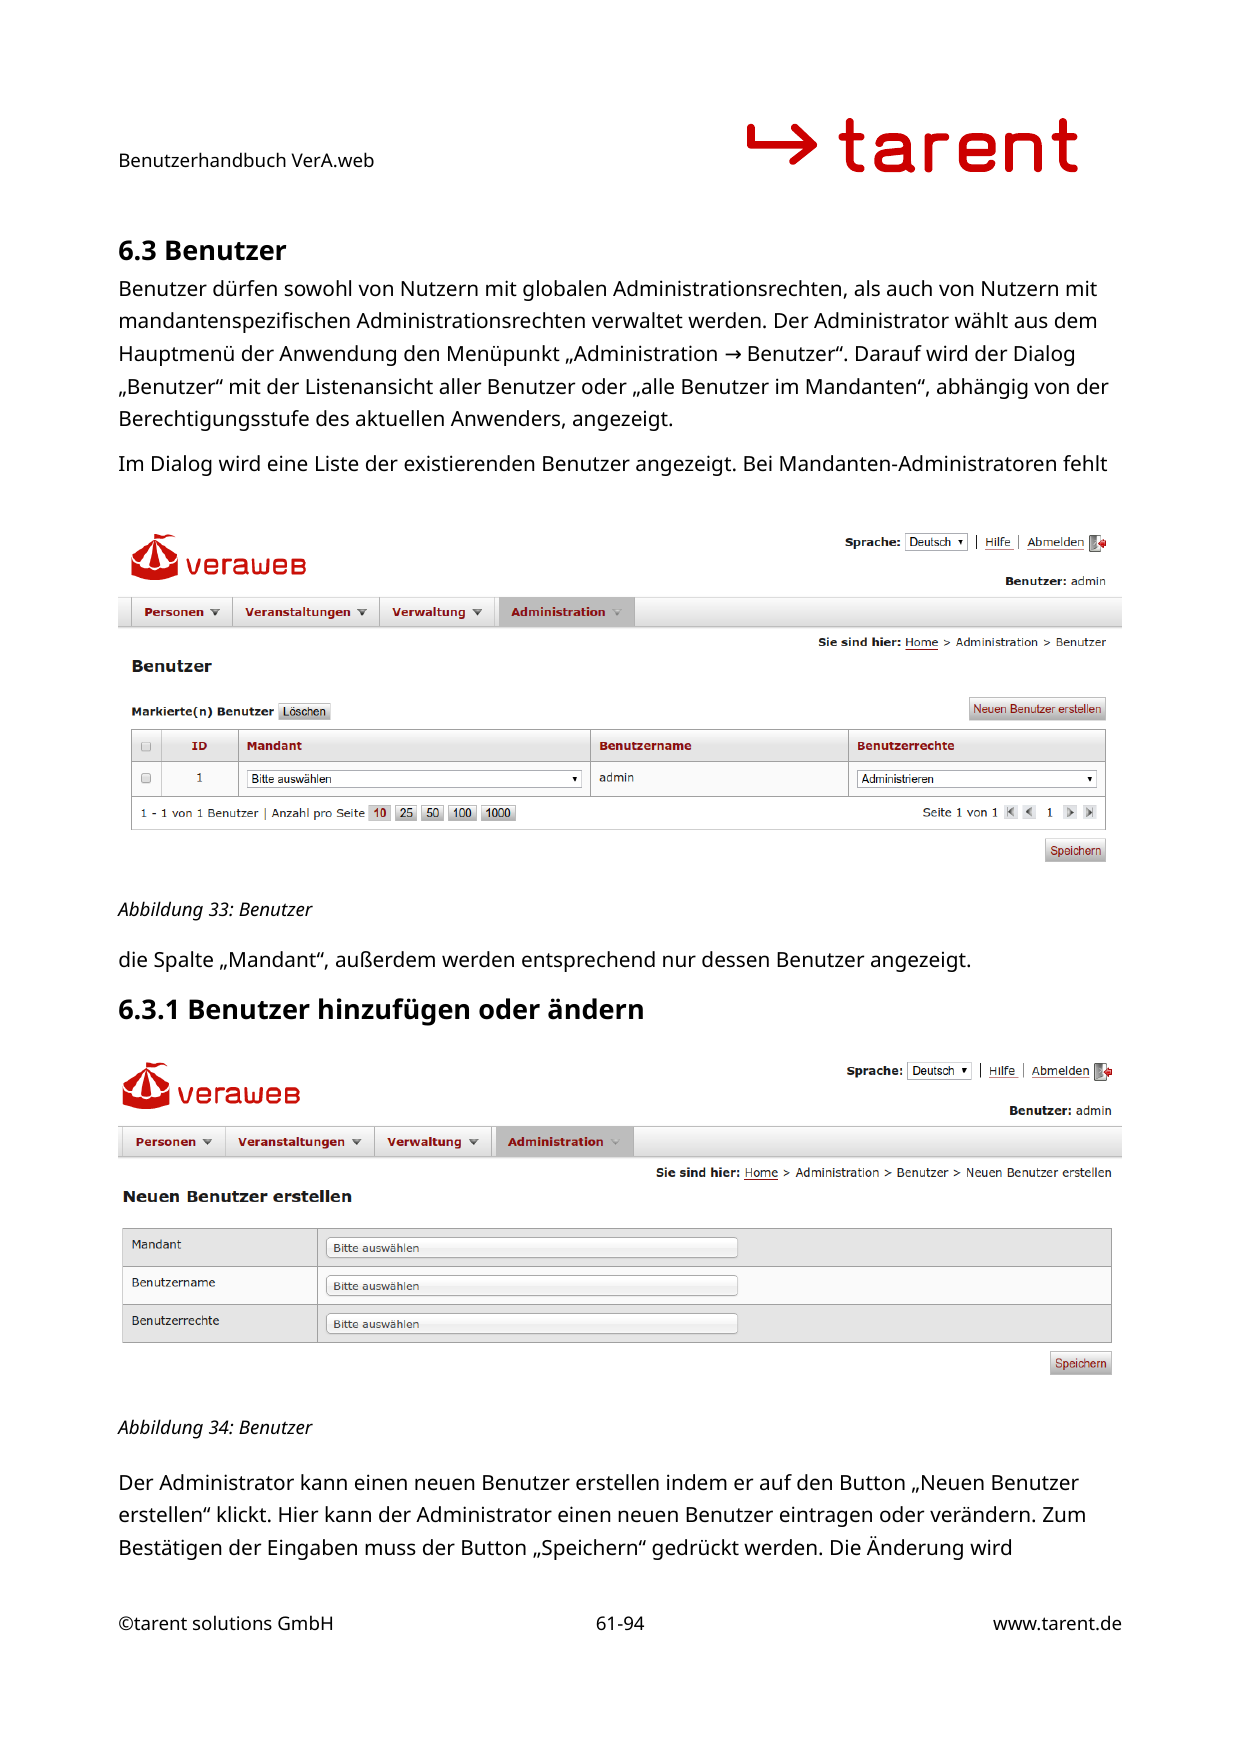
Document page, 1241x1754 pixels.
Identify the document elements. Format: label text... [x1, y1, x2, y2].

text Abbildung 34: Benutzer [118, 1387, 1122, 1440]
picture [118, 532, 1122, 869]
subtitle Benutzer hinzufügen oder ändern [118, 991, 1122, 1027]
text [118, 1033, 1122, 1059]
text Der Administrator kann einen neuen Benutzer erstellen indem er auf den Button „Neuen Benutzer erstellen“ klickt. Hier kann der Administrator einen neuen Benutzer eintragen oder verändern. Zum Bestätigen der Eingaben muss der Button „Speichern“ gedrückt werden. Die Änderung wird [118, 1440, 1122, 1561]
text Im Dialog wird eine Liste der existierenden Benutzer angezeigt. Bei Mandanten-Administratoren fehlt [118, 449, 1122, 532]
text Abbildung 33: Benutzer [118, 869, 1122, 922]
picture [118, 1059, 1122, 1387]
text Benutzer dürfen sowohl von Nutzern mit globalen Administrationsrechten, als auch von Nutzern mit mandantenspezifischen Administrationsrechten verwaltet werden. Der Administrator wählt aus dem Hauptmenü der Anwendung den Menüpunkt „Administration → Benutzer“. Darauf wird der Dialog „Benutzer“ mit der Listenansicht aller Benutzer oder „alle Benutzer im Mandanten“, abhängig von der Berechtigungsstufe des aktuellen Anwenders, angezeigt. [118, 274, 1122, 433]
subtitle Benutzer [118, 232, 1122, 268]
text die Spalte „Mandant“, außerdem werden entsprechend nur dessen Benutzer angezeigt. [118, 922, 1122, 974]
